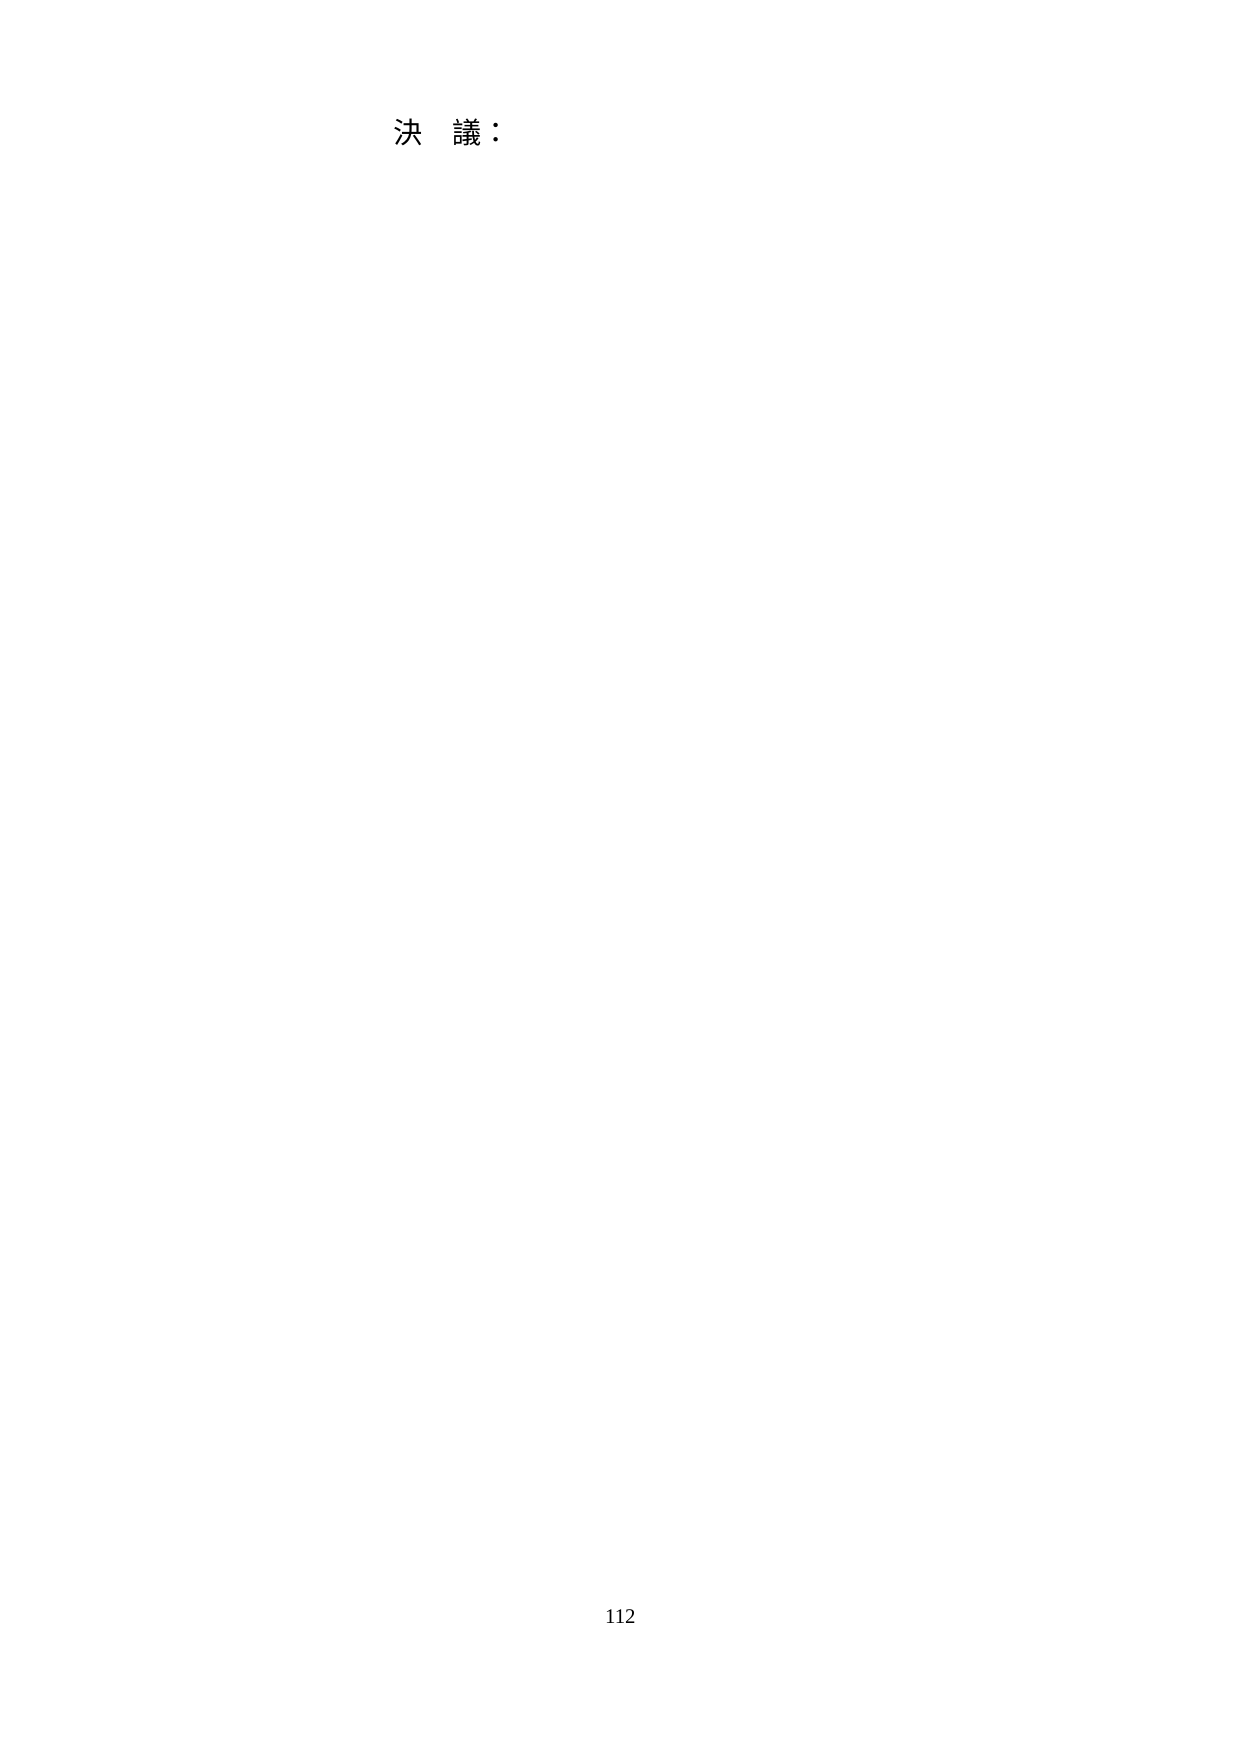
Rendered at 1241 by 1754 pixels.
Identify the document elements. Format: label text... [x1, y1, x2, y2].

text 決 議： [394, 89, 1053, 152]
